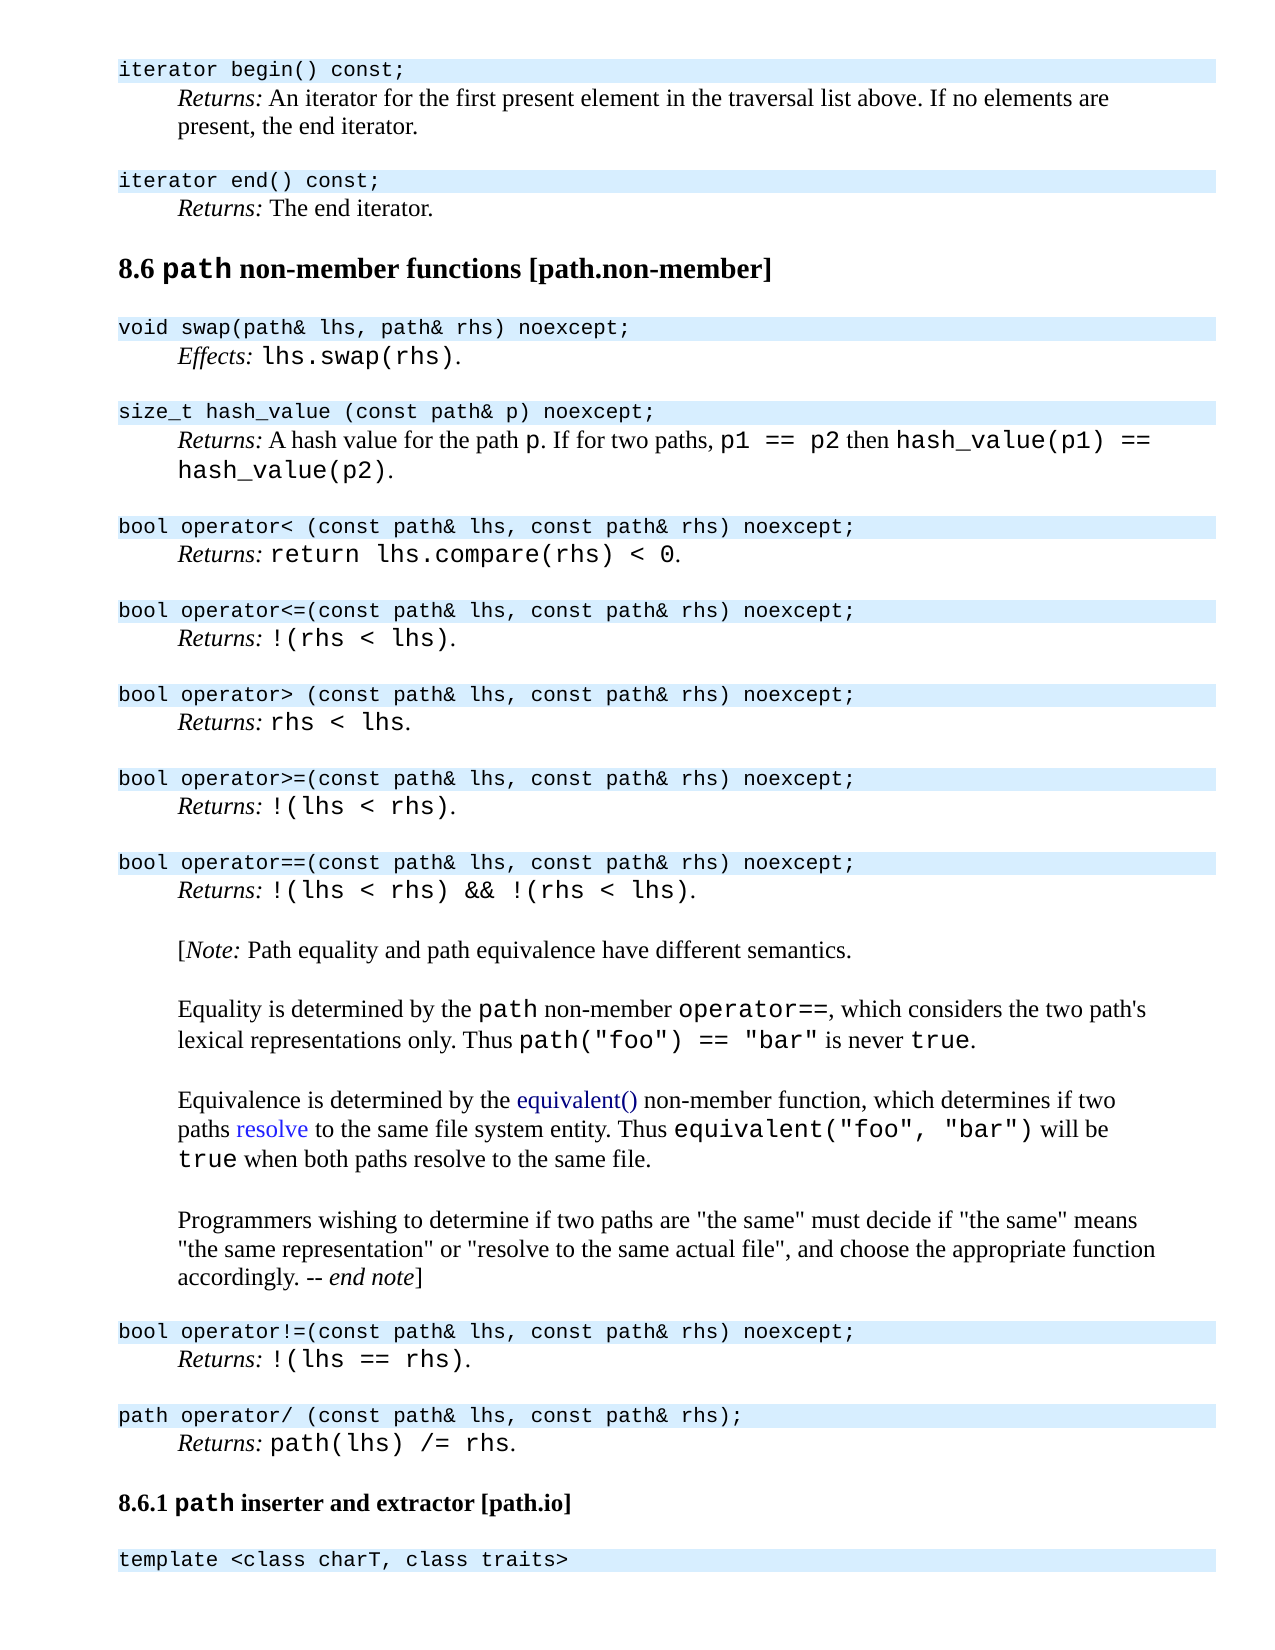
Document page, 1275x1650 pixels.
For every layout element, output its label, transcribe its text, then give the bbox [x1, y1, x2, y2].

subtitle 8.6 path non-member functions [path.non-member] [118, 252, 1216, 288]
text [Note: Path equality and path equivalence have different semantics. [177, 936, 1157, 964]
text Programmers wishing to determine if two paths are "the same" must decide if "the same" means "the same representation" or "resolve to the same actual file", and choose the appropriate function accordingly. -- end note] [177, 1205, 1157, 1291]
text bool operator<=(const path& lhs, const path& rhs) noexcept; [118, 600, 1216, 623]
text Effects: lhs.swap(rhs). [177, 341, 1157, 372]
text Returns: The end iterator. [177, 193, 1157, 222]
text bool operator< (const path& lhs, const path& rhs) noexcept; [118, 516, 1216, 539]
subtitle 8.6.1 path inserter and extractor [path.io] [118, 1488, 1216, 1519]
text void swap(path& lhs, path& rhs) noexcept; [118, 317, 1216, 341]
text Returns: !(lhs < rhs) && !(rhs < lhs). [177, 875, 1157, 906]
text iterator end() const; [118, 170, 1216, 193]
text Equivalence is determined by the equivalent() non-member function, which determines if two paths resolve to the same file system entity. Thus equivalent("foo", "bar") will be true when both paths resolve to the same file. [177, 1085, 1157, 1175]
text iterator begin() const; [118, 59, 1216, 83]
text bool operator==(const path& lhs, const path& rhs) noexcept; [118, 852, 1216, 875]
text size_t hash_value (const path& p) noexcept; [118, 401, 1216, 425]
text bool operator> (const path& lhs, const path& rhs) noexcept; [118, 684, 1216, 707]
text path operator/ (const path& lhs, const path& rhs); [118, 1404, 1216, 1428]
text template <class charT, class traits> [118, 1549, 1216, 1572]
text bool operator>=(const path& lhs, const path& rhs) noexcept; [118, 768, 1216, 791]
text Returns: !(lhs == rhs). [177, 1344, 1157, 1375]
text Returns: return lhs.compare(rhs) < 0. [177, 539, 1157, 570]
text Equality is determined by the path non-member operator==, which considers the two path's lexical representations only. Thus path("foo") == "bar" is never true. [177, 994, 1157, 1056]
text Returns: path(lhs) /= rhs. [177, 1428, 1157, 1459]
text Returns: !(lhs < rhs). [177, 791, 1157, 822]
text Returns: rhs < lhs. [177, 707, 1157, 738]
text Returns: An iterator for the first present element in the traversal list above. If no elements are present, the end iterator. [177, 83, 1157, 140]
text Returns: !(rhs < lhs). [177, 623, 1157, 654]
text bool operator!=(const path& lhs, const path& rhs) noexcept; [118, 1321, 1216, 1344]
text Returns: A hash value for the path p. If for two paths, p1 == p2 then hash_value(p1) == hash_value(p2). [177, 425, 1157, 486]
